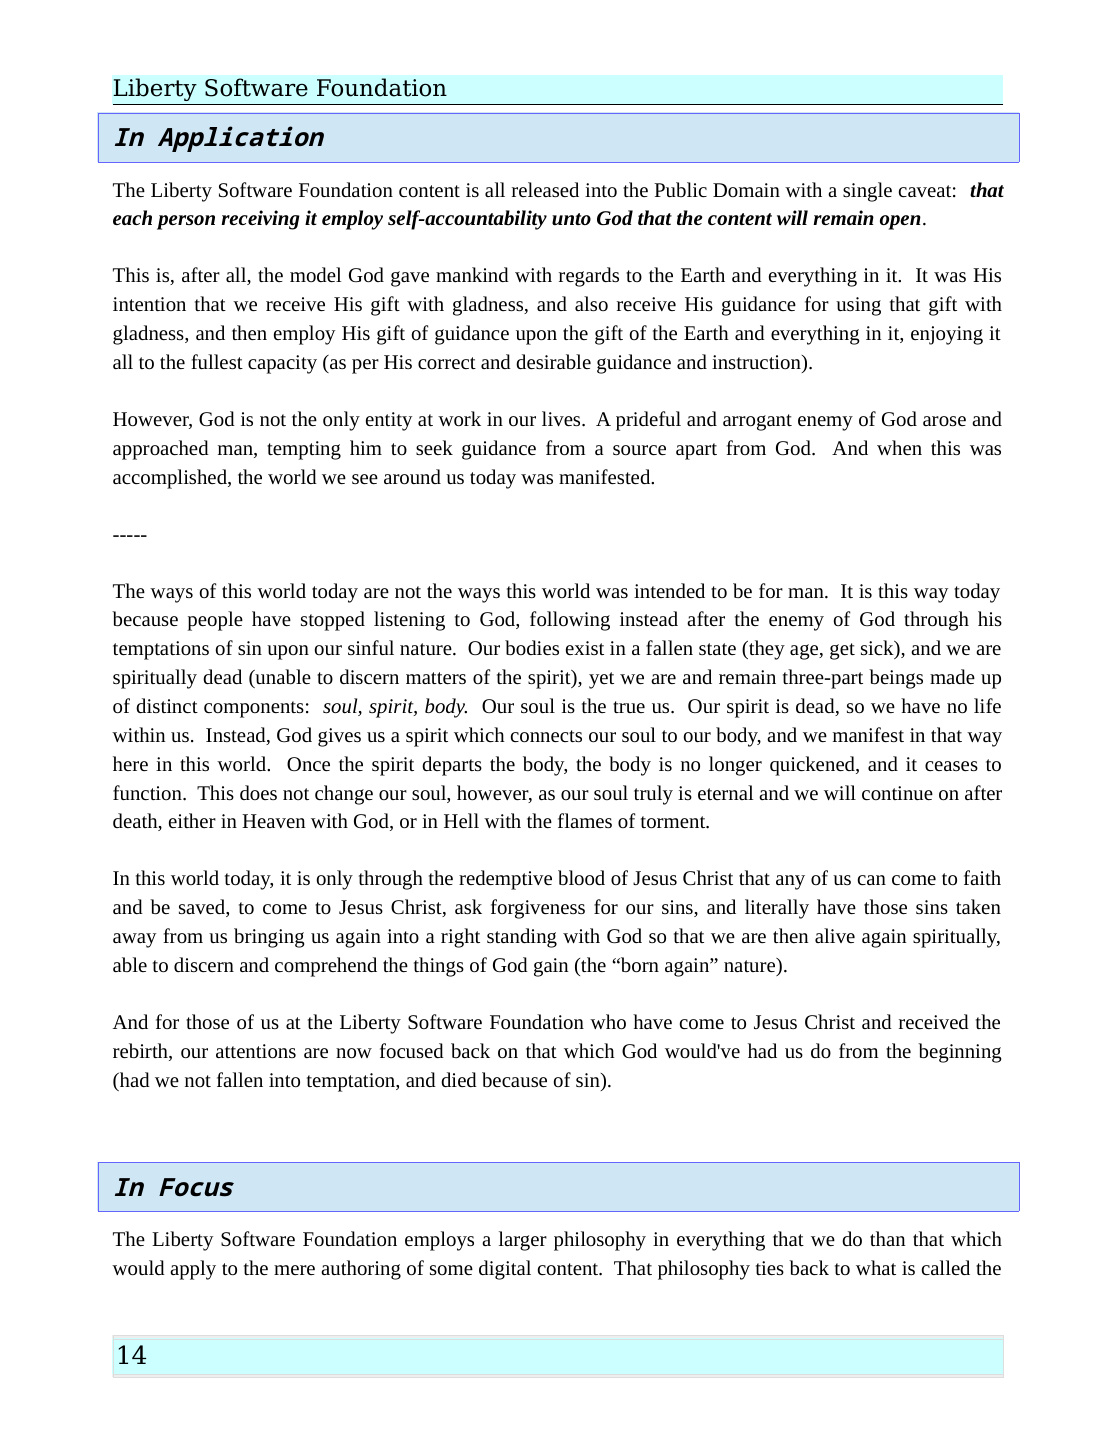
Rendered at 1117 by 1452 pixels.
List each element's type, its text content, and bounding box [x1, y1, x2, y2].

text However, God is not the only entity at work in our lives. A prideful and arrogant enemy of God arose and approached man, tempting him to seek guidance from a source apart from God. And when this was accomplished, the world we see around us today was manifested. [112, 407, 1003, 489]
text ----- [112, 522, 1003, 546]
text The Liberty Software Foundation employs a larger philosophy in everything that we do than that which would apply to the mere authoring of some digital content. That philosophy ties back to what is called the [112, 1227, 1003, 1280]
subtitle In Focus [99, 1163, 1019, 1211]
text The ways of this world today are not the ways this world was intended to be for man. It is this way today because people have stopped listening to God, following instead after the enemy of God through his temptations of sin upon our sinful nature. Our bodies exist in a fallen state (they age, get sick), and we are spiritually dead (unable to discern matters of the spirit), yet we are and remain three-part beings made up of distinct components: soul, spirit, body. Our soul is the true us. Our spirit is dead, so we have no life within us. Instead, God gives us a spirit which connects our soul to our body, and we manifest in that way here in this world. Once the spirit departs the body, the body is no longer quickened, and it ceases to function. This does not change our soul, however, as our soul truly is eternal and we will continue on after death, either in Heaven with God, or in Hell with the flames of torment. [112, 578, 1003, 833]
text And for those of us at the Liberty Software Foundation who have come to Jesus Christ and received the rebirth, our attentions are now focused back on that which God would've had us do from the beginning (had we not fallen into temptation, and died because of sin). [112, 1010, 1003, 1092]
text This is, after all, the model God gave mankind with regards to the Earth and everything in it. It was His intention that we receive His gift with gladness, and also receive His guidance for using that gift with gladness, and then employ His gift of guidance upon the gift of the Earth and everything in it, enjoying it all to the fullest capacity (as per His correct and desirable guidance and instruction). [112, 263, 1003, 374]
text In this world today, it is only through the redemptive blood of Jesus Christ that any of us can come to faith and be saved, to come to Jesus Christ, ask forgiveness for our sins, and literally have those sins taken away from us bringing us again into a right standing with God so that we are then alive again spiritually, able to discern and comprehend the things of God gain (the “born again” nature). [112, 866, 1003, 977]
subtitle In Application [99, 114, 1019, 162]
text The Liberty Software Foundation content is all released into the Public Domain with a single caveat: that each person receiving it employ self-accountability unto God that the content will remain open. [112, 177, 1003, 230]
